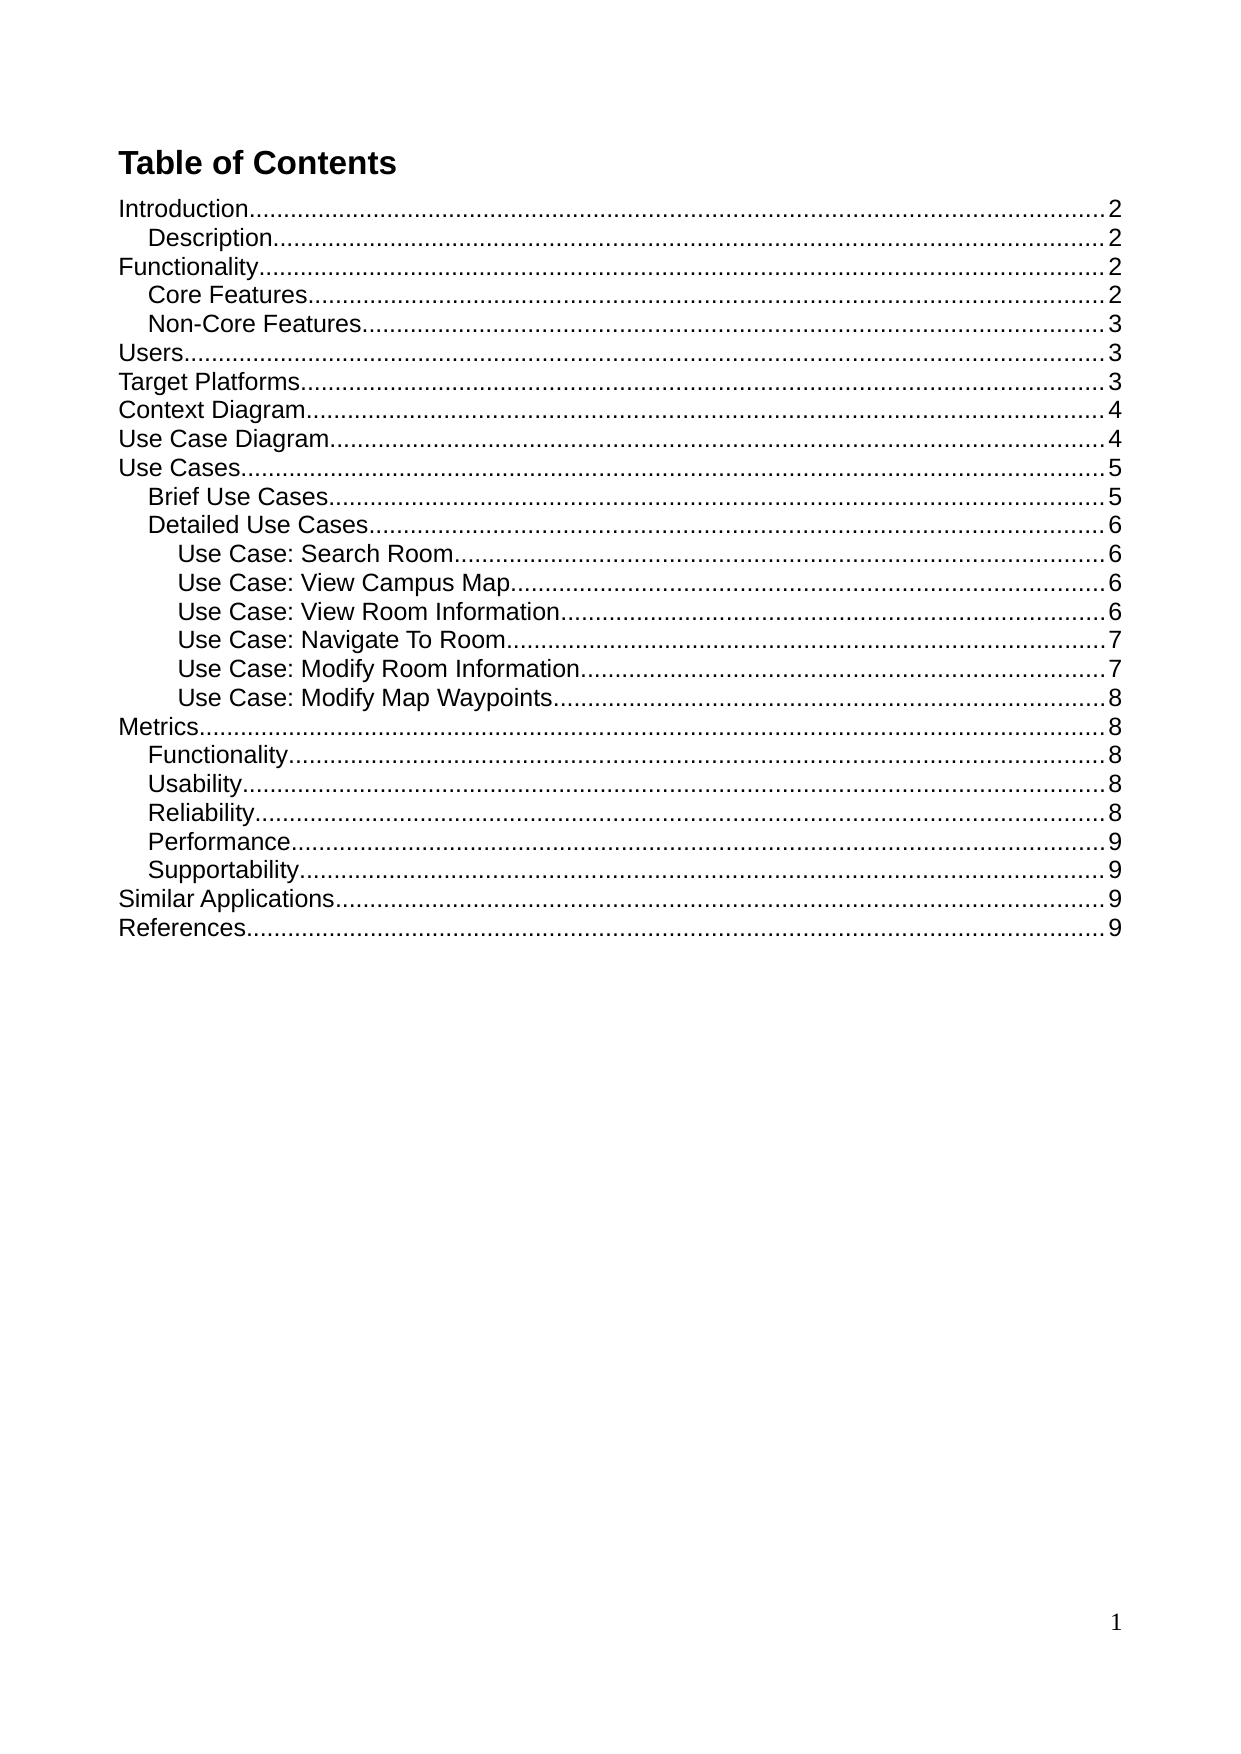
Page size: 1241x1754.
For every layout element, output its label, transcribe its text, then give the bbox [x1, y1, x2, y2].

text Functionality 2 [118, 252, 1122, 280]
text Reliability 8 [148, 798, 1122, 827]
text Use Case: Modify Map Waypoints 8 [177, 683, 1122, 712]
text Brief Use Cases 5 [148, 482, 1122, 510]
text Usability 8 [148, 769, 1122, 798]
text References 9 [118, 913, 1122, 942]
text Supportability 9 [148, 855, 1122, 884]
text Detailed Use Cases 6 [148, 510, 1122, 539]
text Use Case: View Room Information 6 [177, 597, 1122, 625]
text Use Case: Search Room 6 [177, 539, 1122, 568]
text Non-Core Features 3 [148, 309, 1122, 338]
subtitle Table of Contents [118, 143, 1122, 182]
text Core Features 2 [148, 280, 1122, 309]
text Description 2 [148, 223, 1122, 252]
text Similar Applications 9 [118, 884, 1122, 913]
text Use Case: Navigate To Room 7 [177, 625, 1122, 654]
text Introduction 2 [118, 194, 1122, 223]
text Use Case: Modify Room Information 7 [177, 654, 1122, 683]
text Target Platforms 3 [118, 367, 1122, 395]
text Functionality 8 [148, 740, 1122, 769]
text Performance 9 [148, 827, 1122, 855]
text Use Cases 5 [118, 453, 1122, 482]
text Use Case Diagram 4 [118, 424, 1122, 453]
text Context Diagram 4 [118, 395, 1122, 424]
text Users 3 [118, 338, 1122, 367]
text Use Case: View Campus Map 6 [177, 568, 1122, 597]
text Metrics 8 [118, 712, 1122, 740]
